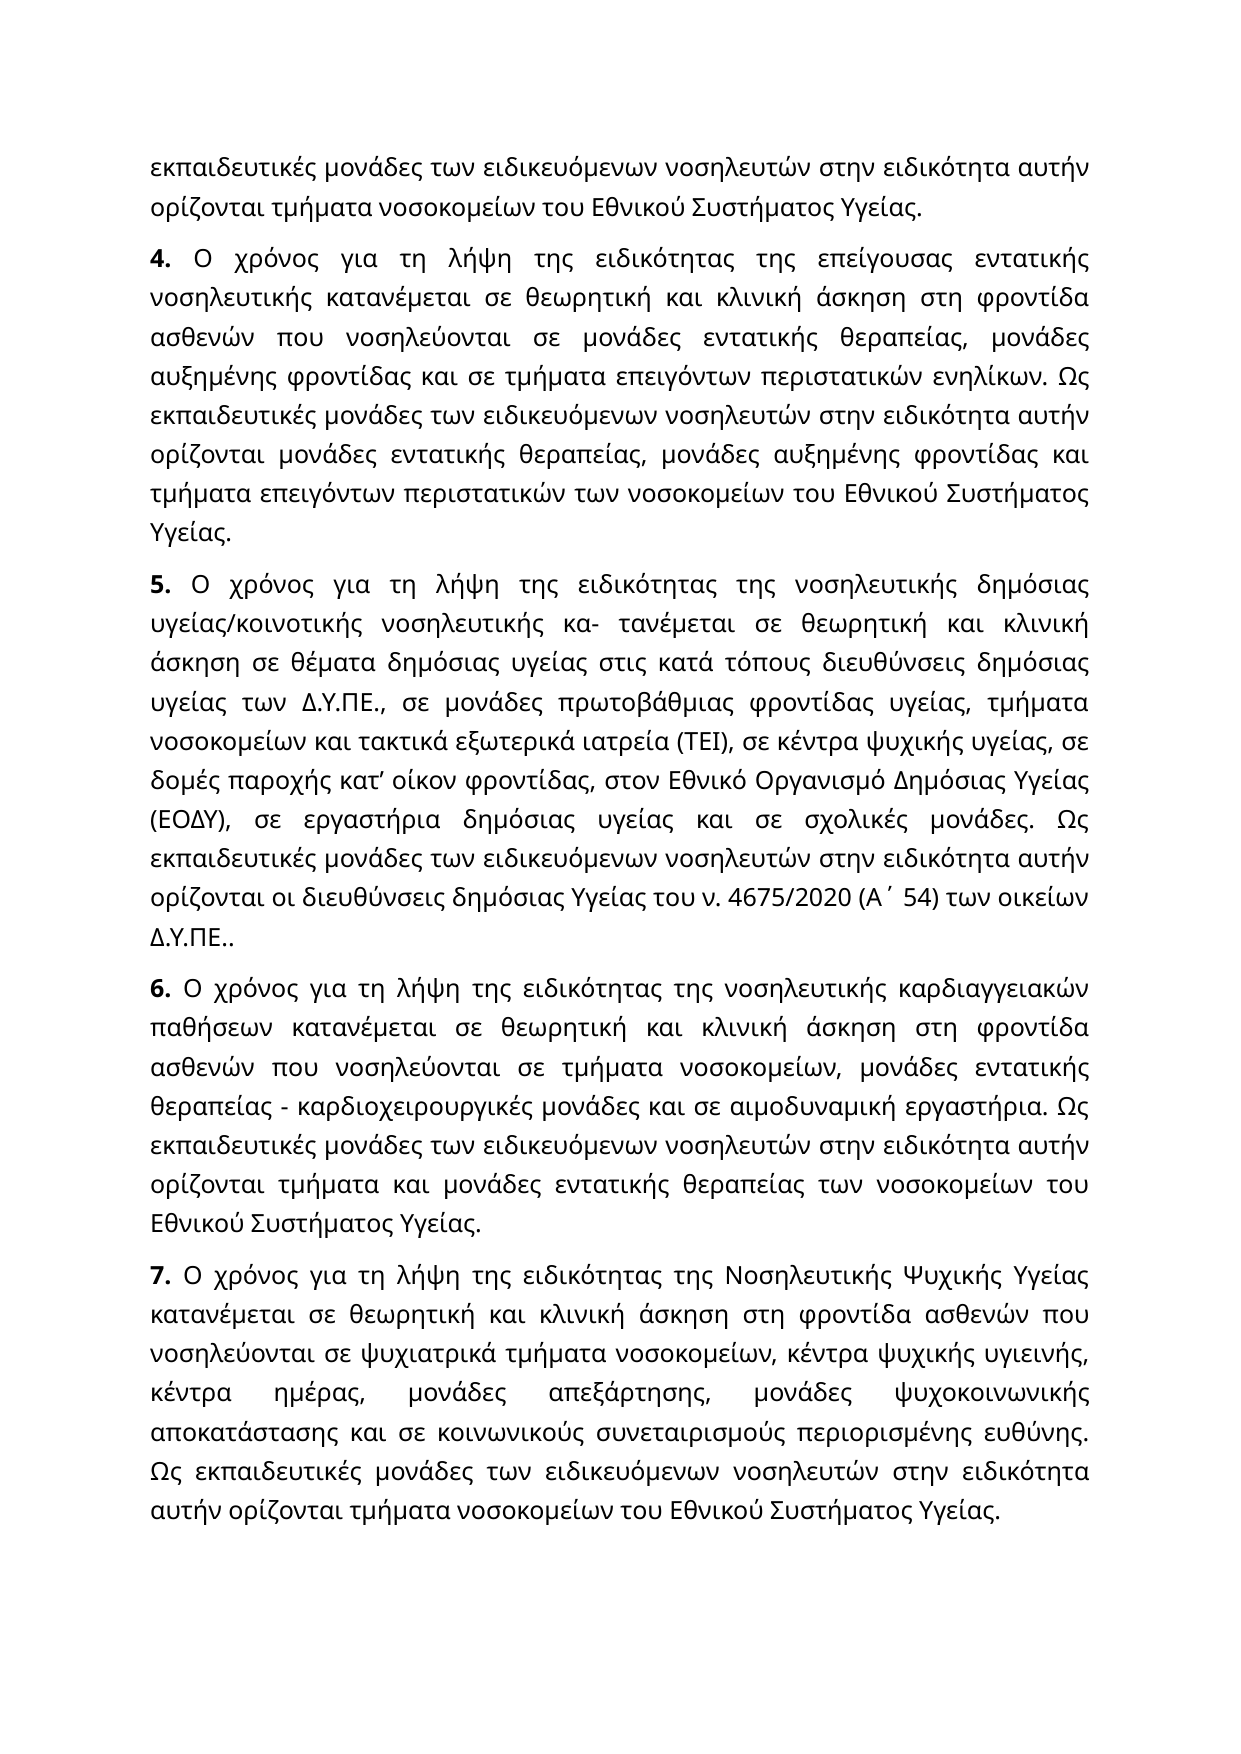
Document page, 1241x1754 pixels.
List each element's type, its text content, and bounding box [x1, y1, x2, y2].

text 6. Ο χρόνος για τη λήψη της ειδικότητας της νοσηλευτικής καρδιαγγειακών παθήσεων κατανέμεται σε θεωρητική και κλινική άσκηση στη φροντίδα ασθενών που νοσηλεύονται σε τμήματα νοσοκομείων, μονάδες εντατικής θεραπείας - καρδιοχειρουργικές μονάδες και σε αιμοδυναμική εργαστήρια. Ως εκπαιδευτικές μονάδες των ειδικευόμενων νοσηλευτών στην ειδικότητα αυτήν ορίζονται τμήματα και μονάδες εντατικής θεραπείας των νοσοκομείων του Εθνικού Συστήματος Υγείας. [150, 971, 1090, 1240]
text 7. Ο χρόνος για τη λήψη της ειδικότητας της Νοσηλευτικής Ψυχικής Υγείας κατανέμεται σε θεωρητική και κλινική άσκηση στη φροντίδα ασθενών που νοσηλεύονται σε ψυχιατρικά τμήματα νοσοκομείων, κέντρα ψυχικής υγιεινής, κέντρα ημέρας, μονάδες απεξάρτησης, μονάδες ψυχοκοινωνικής αποκατάστασης και σε κοινωνικούς συνεταιρισμούς περιορισμένης ευθύνης. Ως εκπαιδευτικές μονάδες των ειδικευόμενων νοσηλευτών στην ειδικότητα αυτήν ορίζονται τμήματα νοσοκομείων του Εθνικού Συστήματος Υγείας. [150, 1257, 1090, 1527]
text 5. Ο χρόνος για τη λήψη της ειδικότητας της νοσηλευτικής δημόσιας υγείας/κοινοτικής νοσηλευτικής κα- τανέμεται σε θεωρητική και κλινική άσκηση σε θέματα δημόσιας υγείας στις κατά τόπους διευθύνσεις δημόσιας υγείας των Δ.Υ.ΠΕ., σε μονάδες πρωτοβάθμιας φροντίδας υγείας, τμήματα νοσοκομείων και τακτικά εξωτερικά ιατρεία (ΤΕΙ), σε κέντρα ψυχικής υγείας, σε δομές παροχής κατ’ οίκον φροντίδας, στον Εθνικό Οργανισμό Δημόσιας Υγείας (ΕΟΔΥ), σε εργαστήρια δημόσιας υγείας και σε σχολικές μονάδες. Ως εκπαιδευτικές μονάδες των ειδικευόμενων νοσηλευτών στην ειδικότητα αυτήν ορίζονται οι διευθύνσεις δημόσιας Υγείας του ν. 4675/2020 (Α΄ 54) των οικείων Δ.Υ.ΠΕ.. [150, 567, 1090, 953]
text 4. Ο χρόνος για τη λήψη της ειδικότητας της επείγουσας εντατικής νοσηλευτικής κατανέμεται σε θεωρητική και κλινική άσκηση στη φροντίδα ασθενών που νοσηλεύονται σε μονάδες εντατικής θεραπείας, μονάδες αυξημένης φροντίδας και σε τμήματα επειγόντων περιστατικών ενηλίκων. Ως εκπαιδευτικές μονάδες των ειδικευόμενων νοσηλευτών στην ειδικότητα αυτήν ορίζονται μονάδες εντατικής θεραπείας, μονάδες αυξημένης φροντίδας και τμήματα επειγόντων περιστατικών των νοσοκομείων του Εθνικού Συστήματος Υγείας. [150, 241, 1090, 549]
text εκπαιδευτικές μονάδες των ειδικευόμενων νοσηλευτών στην ειδικότητα αυτήν ορίζονται τμήματα νοσοκομείων του Εθνικού Συστήματος Υγείας. [150, 150, 1090, 223]
